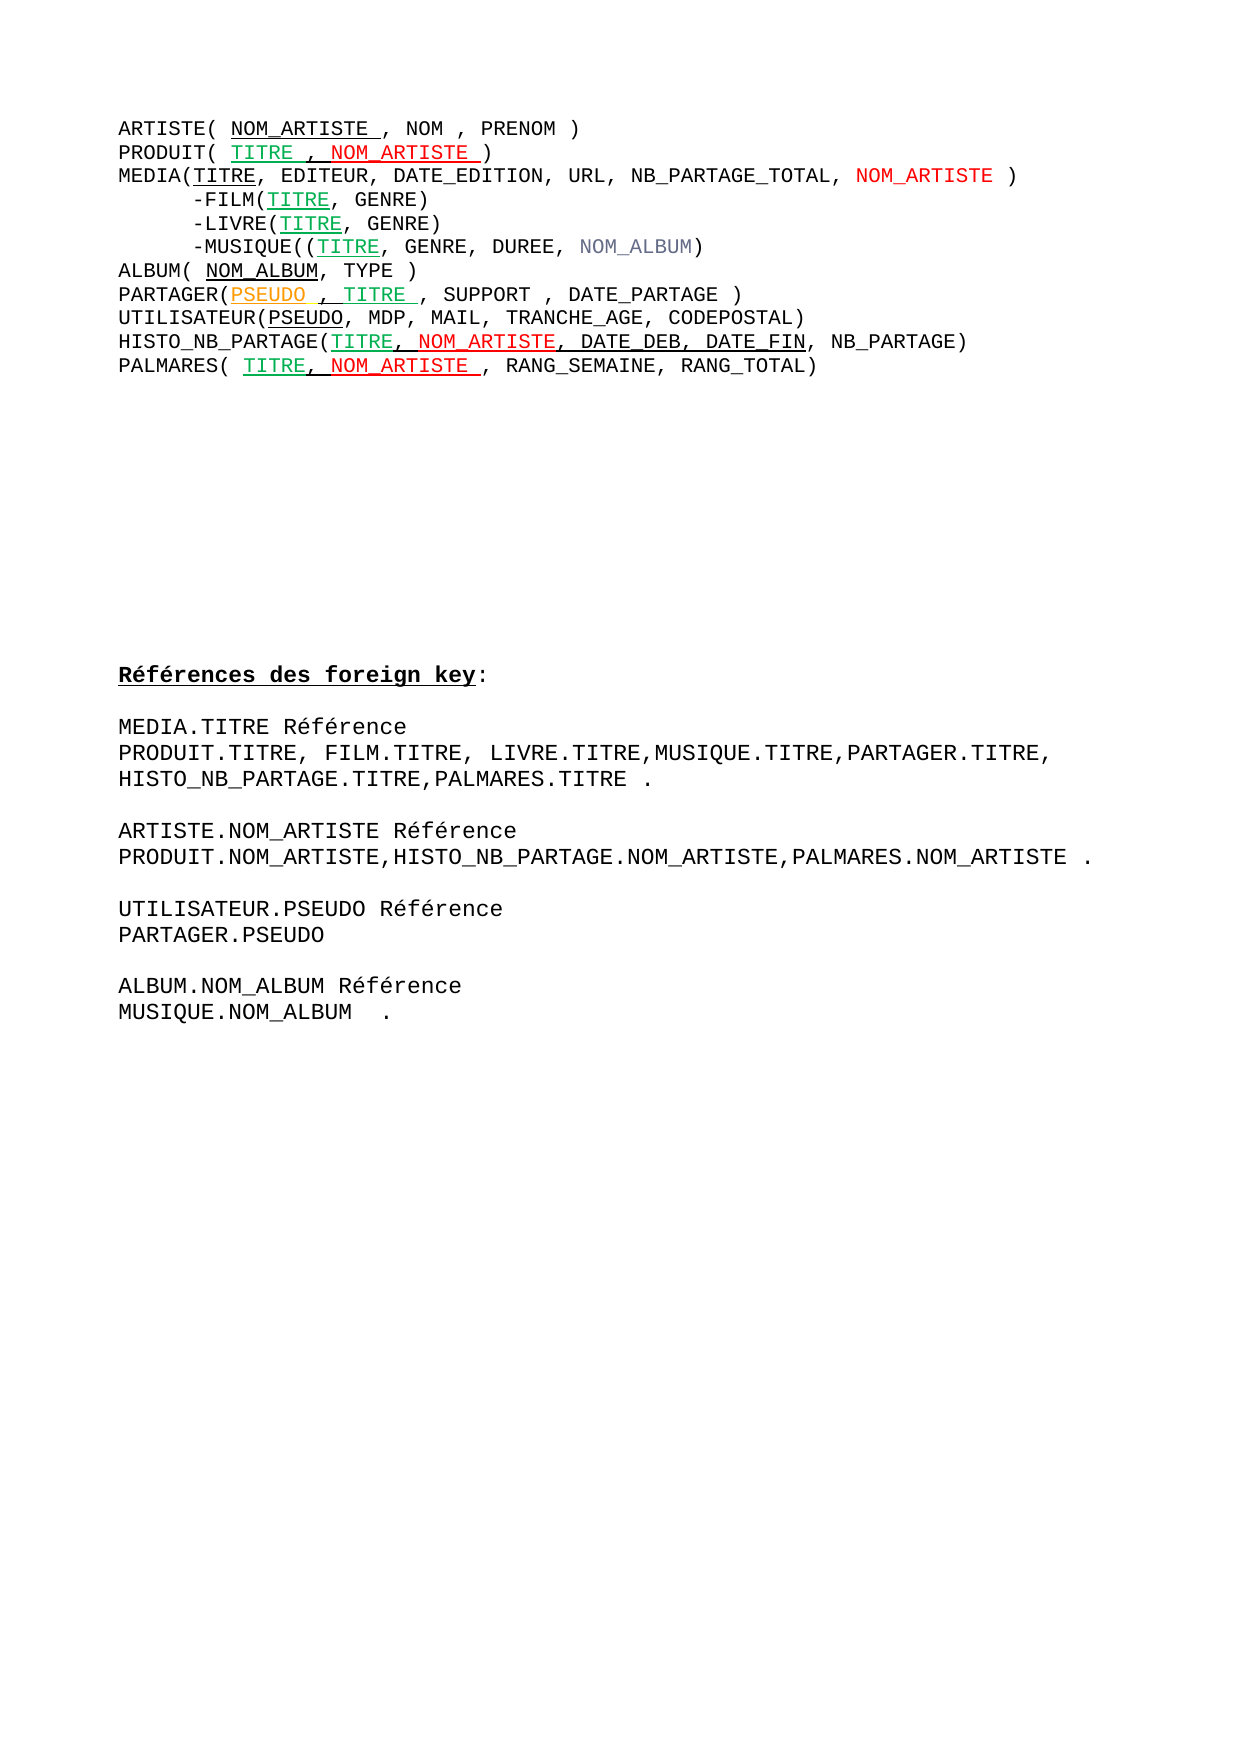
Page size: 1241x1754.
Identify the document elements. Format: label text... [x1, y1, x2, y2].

text PARTAGER.PSEUDO [118, 923, 1122, 949]
text MUSIQUE.NOM_ALBUM . [118, 1001, 1122, 1027]
text ARTISTE( NOM_ARTISTE , NOM , PRENOM ) [118, 118, 1122, 142]
text HISTO_NB_PARTAGE(TITRE, NOM_ARTISTE, DATE_DEB, DATE_FIN, NB_PARTAGE) [118, 331, 1122, 354]
text ARTISTE.NOM_ARTISTE Référence [118, 819, 1122, 845]
text MEDIA.TITRE Référence [118, 715, 1122, 741]
text UTILISATEUR.PSEUDO Référence [118, 897, 1122, 923]
text UTILISATEUR(PSEUDO, MDP, MAIL, TRANCHE_AGE, CODEPOSTAL) [118, 307, 1122, 331]
text MEDIA(TITRE, EDITEUR, DATE_EDITION, URL, NB_PARTAGE_TOTAL, NOM_ARTISTE ) [118, 165, 1122, 189]
text PARTAGER(PSEUDO , TITRE , SUPPORT , DATE_PARTAGE ) [118, 284, 1122, 307]
text Références des foreign key: [118, 663, 1122, 689]
text ALBUM.NOM_ALBUM Référence [118, 975, 1122, 1001]
text -FILM(TITRE, GENRE) [118, 189, 1122, 213]
text -LIVRE(TITRE, GENRE) [118, 213, 1122, 236]
text ALBUM( NOM_ALBUM, TYPE ) [118, 260, 1122, 284]
text PRODUIT( TITRE , NOM_ARTISTE ) [118, 142, 1122, 165]
text PALMARES( TITRE, NOM_ARTISTE , RANG_SEMAINE, RANG_TOTAL) [118, 354, 1122, 378]
text PRODUIT.TITRE, FILM.TITRE, LIVRE.TITRE,MUSIQUE.TITRE,PARTAGER.TITRE, HISTO_NB_PARTAGE.TITRE,PALMARES.TITRE . [118, 741, 1122, 793]
text PRODUIT.NOM_ARTISTE,HISTO_NB_PARTAGE.NOM_ARTISTE,PALMARES.NOM_ARTISTE . [118, 845, 1122, 871]
text -MUSIQUE((TITRE, GENRE, DUREE, NOM_ALBUM) [118, 236, 1122, 260]
